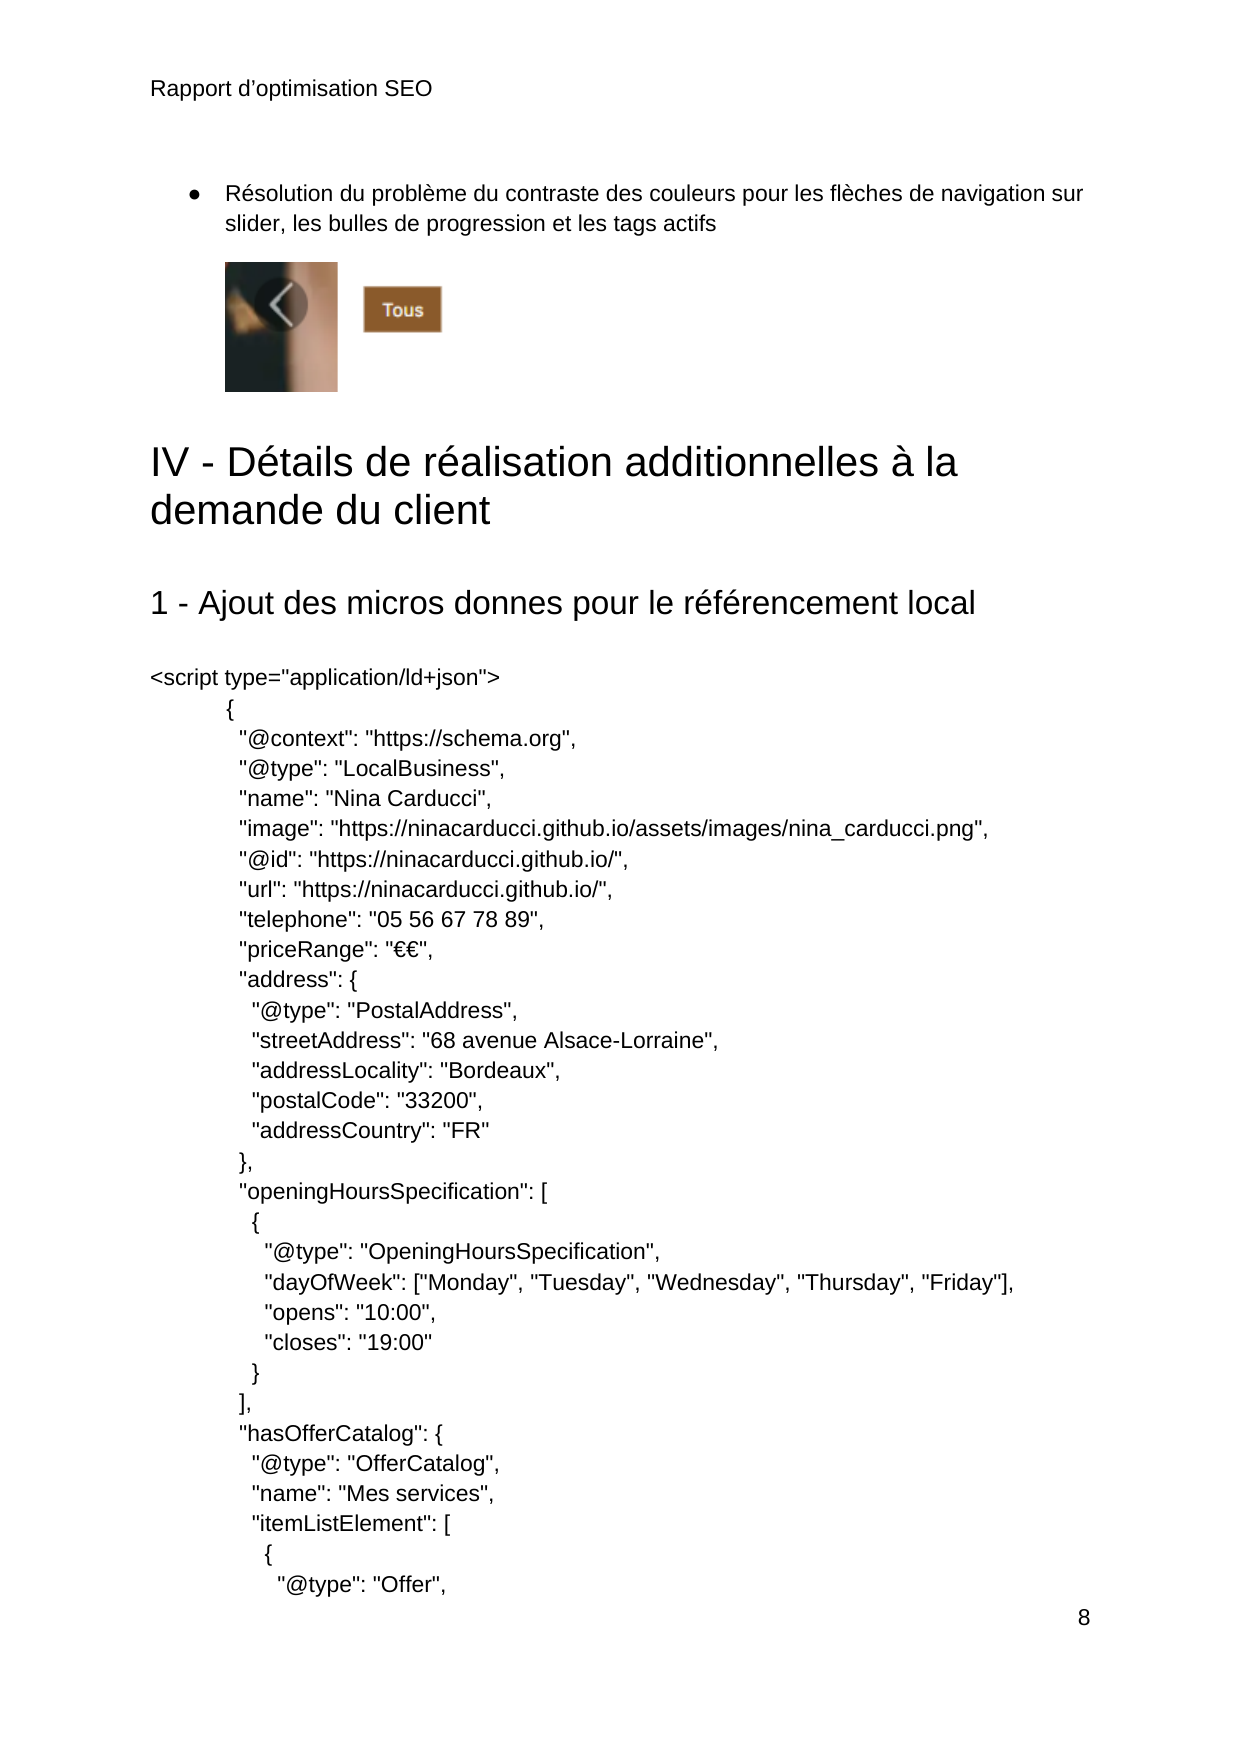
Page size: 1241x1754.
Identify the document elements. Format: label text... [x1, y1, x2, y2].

text ], [150, 1389, 1090, 1416]
text "telephone": "05 56 67 78 89", [150, 906, 1090, 932]
text "@type": "Offer", [150, 1571, 1090, 1597]
text "itemListElement": [ [150, 1510, 1090, 1536]
text "@type": "OfferCatalog", [150, 1450, 1090, 1476]
text "@id": "https://ninacarducci.github.io/", [150, 846, 1090, 872]
text } [150, 1359, 1090, 1385]
list Résolution du problème du contraste des couleurs pour les flèches de navigation sur slider, les bulles de progression et les tags actifs [187, 180, 1090, 237]
text "image": "https://ninacarducci.github.io/assets/images/nina_carducci.png", [150, 815, 1090, 842]
text "dayOfWeek": ["Monday", "Tuesday", "Wednesday", "Thursday", "Friday"], [150, 1268, 1090, 1295]
subtitle IV - Détails de réalisation additionnelles à la demande du client [150, 437, 1090, 533]
subtitle 1 - Ajout des micros donnes pour le référencement local [150, 583, 1090, 622]
text "closes": "19:00" [150, 1329, 1090, 1355]
text "postalCode": "33200", [150, 1087, 1090, 1113]
text <script type="application/ld+json"> [150, 664, 1090, 691]
text "addressLocality": "Bordeaux", [150, 1057, 1090, 1083]
text "streetAddress": "68 avenue Alsace-Lorraine", [150, 1027, 1090, 1053]
text "hasOfferCatalog": { [150, 1419, 1090, 1446]
text { [150, 694, 1090, 721]
text "priceRange": "€€", [150, 936, 1090, 962]
text "url": "https://ninacarducci.github.io/", [150, 876, 1090, 902]
text "@type": "PostalAddress", [150, 997, 1090, 1023]
text { [150, 1208, 1090, 1234]
text }, [150, 1148, 1090, 1174]
text "address": { [150, 966, 1090, 993]
text "openingHoursSpecification": [ [150, 1178, 1090, 1204]
text { [150, 1540, 1090, 1567]
text "addressCountry": "FR" [150, 1117, 1090, 1144]
text "name": "Nina Carducci", [150, 785, 1090, 811]
text "name": "Mes services", [150, 1480, 1090, 1506]
text "@type": "OpeningHoursSpecification", [150, 1238, 1090, 1264]
text "opens": "10:00", [150, 1299, 1090, 1325]
text "@type": "LocalBusiness", [150, 755, 1090, 781]
text "@context": "https://schema.org", [150, 725, 1090, 751]
